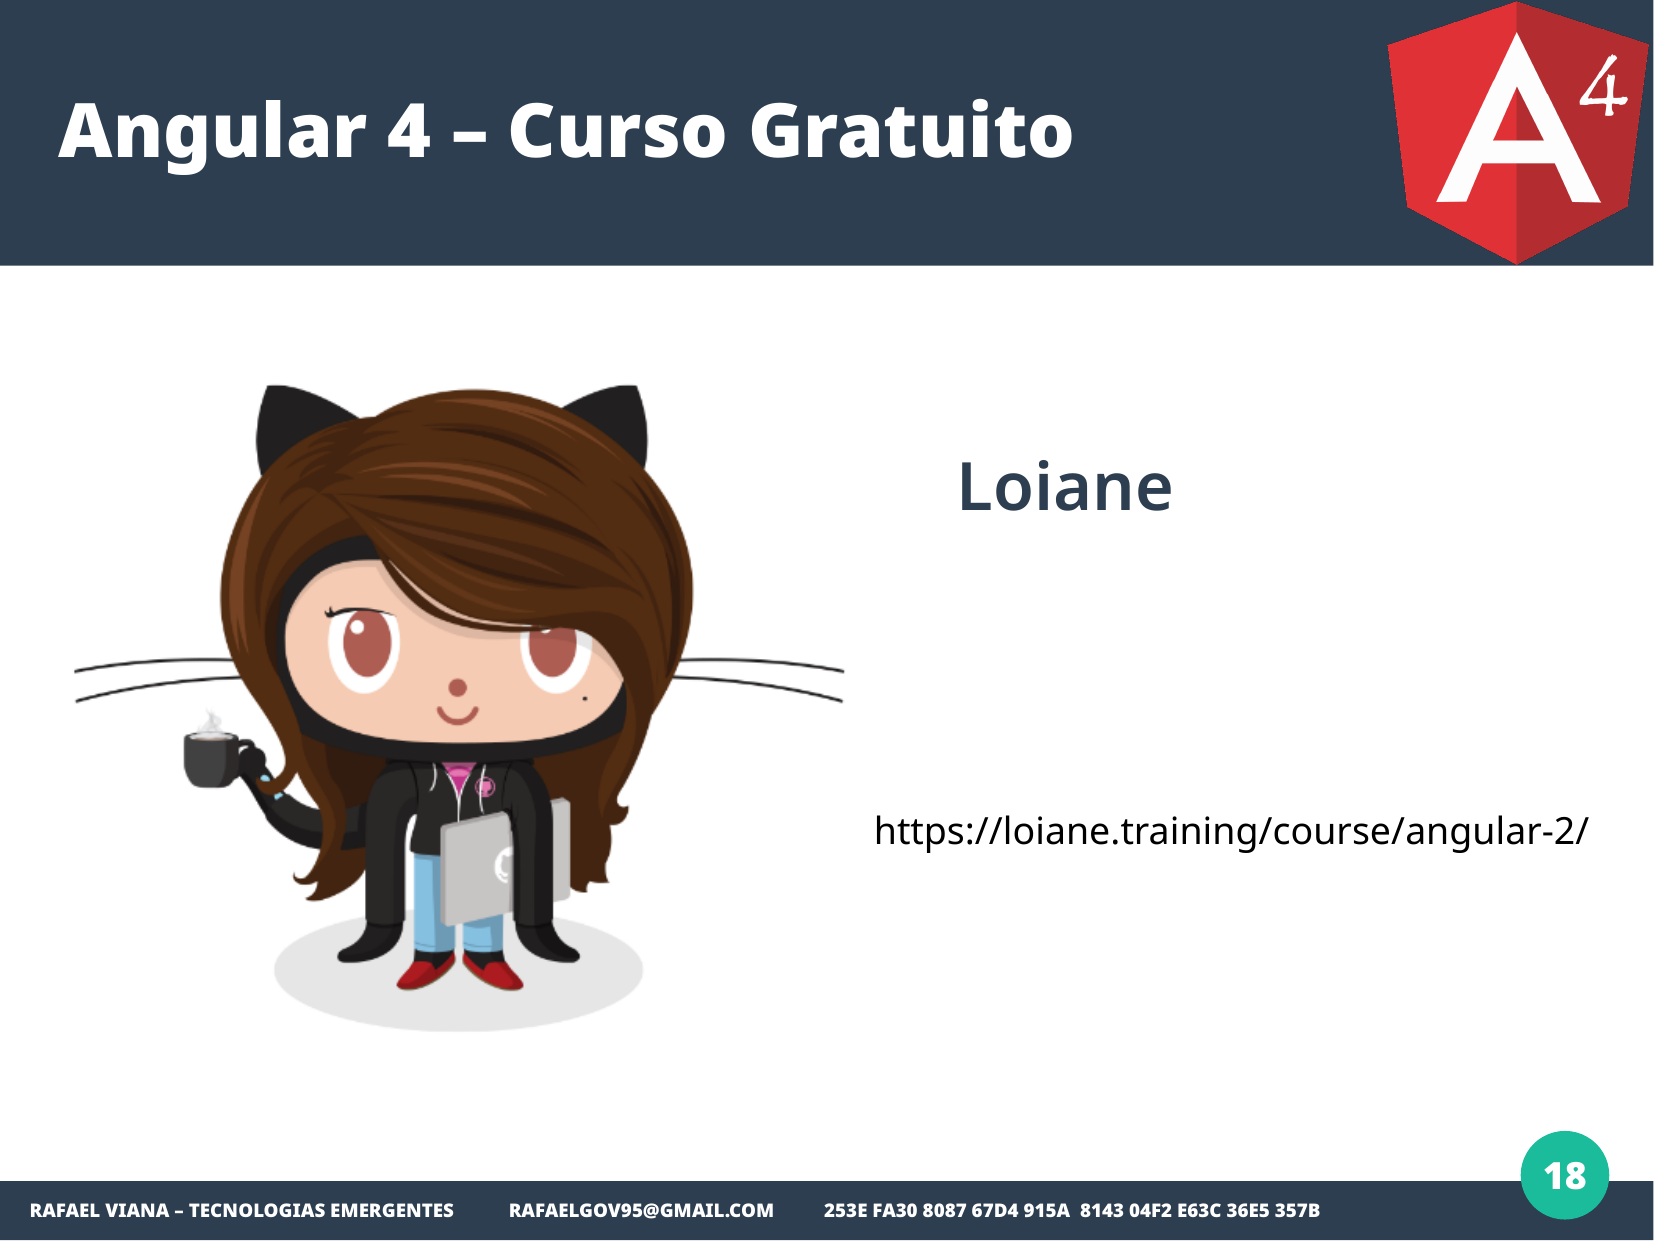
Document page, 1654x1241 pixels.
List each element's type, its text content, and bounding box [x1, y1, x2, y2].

title Angular 4 – Curso Gratuito [59, 49, 1387, 207]
text_box Loiane [885, 438, 1232, 532]
picture [1387, 0, 1654, 266]
text_box RAFAEL VIANA – TECNOLOGIAS EMERGENTES RAFAELGOV95@GMAIL.COM 253E FA30 8087 67D4 915A 8143 04F2 E63C 36E5 357B [29, 1181, 1654, 1241]
text_box [118, 856, 1595, 1181]
text_box [860, 324, 1595, 797]
text_box https://loiane.training/course/angular-2/ [860, 797, 1637, 856]
picture [59, 292, 860, 1093]
